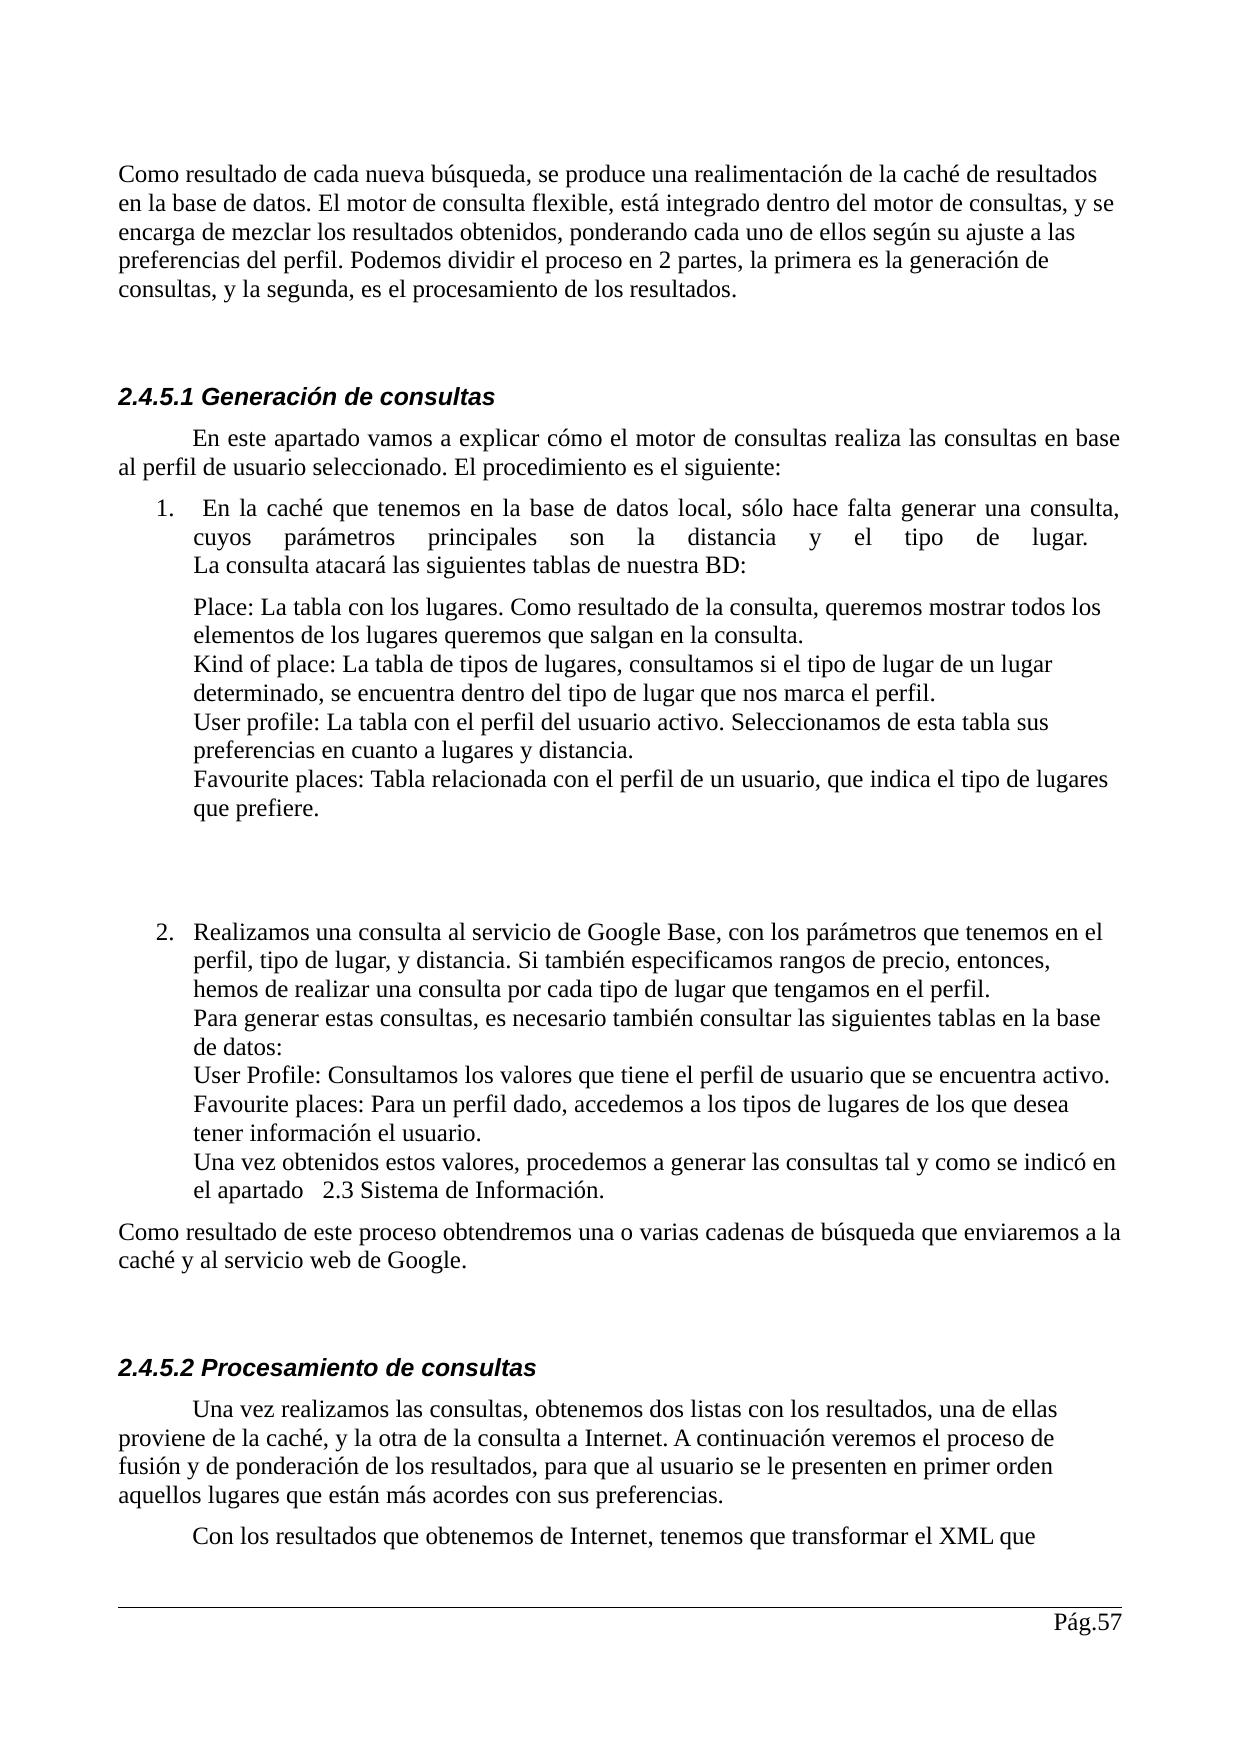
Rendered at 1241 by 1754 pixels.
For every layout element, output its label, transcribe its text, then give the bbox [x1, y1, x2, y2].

text Con los resultados que obtenemos de Internet, tenemos que transformar el XML que [118, 1521, 1122, 1550]
subtitle 2.4.5.1 Generación de consultas [118, 382, 1122, 410]
text Como resultado de este proceso obtendremos una o varias cadenas de búsqueda que enviaremos a la caché y al servicio web de Google. [118, 1217, 1122, 1274]
text Como resultado de cada nueva búsqueda, se produce una realimentación de la caché de resultados en la base de datos. El motor de consulta flexible, está integrado dentro del motor de consultas, y se encarga de mezclar los resultados obtenidos, ponderando cada uno de ellos según su ajuste a las preferencias del perfil. Podemos dividir el proceso en 2 partes, la primera es la generación de consultas, y la segunda, es el procesamiento de los resultados. [118, 159, 1122, 303]
subtitle 2.4.5.2 Procesamiento de consultas [118, 1353, 1122, 1381]
text Una vez realizamos las consultas, obtenemos dos listas con los resultados, una de ellas proviene de la caché, y la otra de la consulta a Internet. A continuación veremos el proceso de fusión y de ponderación de los resultados, para que al usuario se le presenten en primer orden aquellos lugares que están más acordes con sus preferencias. [118, 1394, 1122, 1509]
text En este apartado vamos a explicar cómo el motor de consultas realiza las consultas en base al perfil de usuario seleccionado. El procedimiento es el siguiente: [118, 423, 1122, 480]
list En la caché que tenemos en la base de datos local, sólo hace falta generar una consulta, cuyos parámetros principales son la distancia y el tipo de lugar. La consulta atacará las siguientes tablas de nuestra BD: [156, 493, 1122, 579]
list Realizamos una consulta al servicio de Google Base, con los parámetros que tenemos en el perfil, tipo de lugar, y distancia. Si también especificamos rangos de precio, entonces, hemos de realizar una consulta por cada tipo de lugar que tengamos en el perfil. Para generar estas consultas, es necesario también consultar las siguientes tablas en la base de datos: User Profile: Consultamos los valores que tiene el perfil de usuario que se encuentra activo. Favourite places: Para un perfil dado, accedemos a los tipos de lugares de los que desea tener información el usuario. Una vez obtenidos estos valores, procedemos a generar las consultas tal y como se indicó en el apartado 2.3 Sistema de Información. [156, 917, 1122, 1204]
list Place: La tabla con los lugares. Como resultado de la consulta, queremos mostrar todos los elementos de los lugares queremos que salgan en la consulta. Kind of place: La tabla de tipos de lugares, consultamos si el tipo de lugar de un lugar determinado, se encuentra dentro del tipo de lugar que nos marca el perfil. User profile: La tabla con el perfil del usuario activo. Seleccionamos de esta tabla sus preferencias en cuanto a lugares y distancia. Favourite places: Tabla relacionada con el perfil de un usuario, que indica el tipo de lugares que prefiere. [156, 592, 1122, 822]
